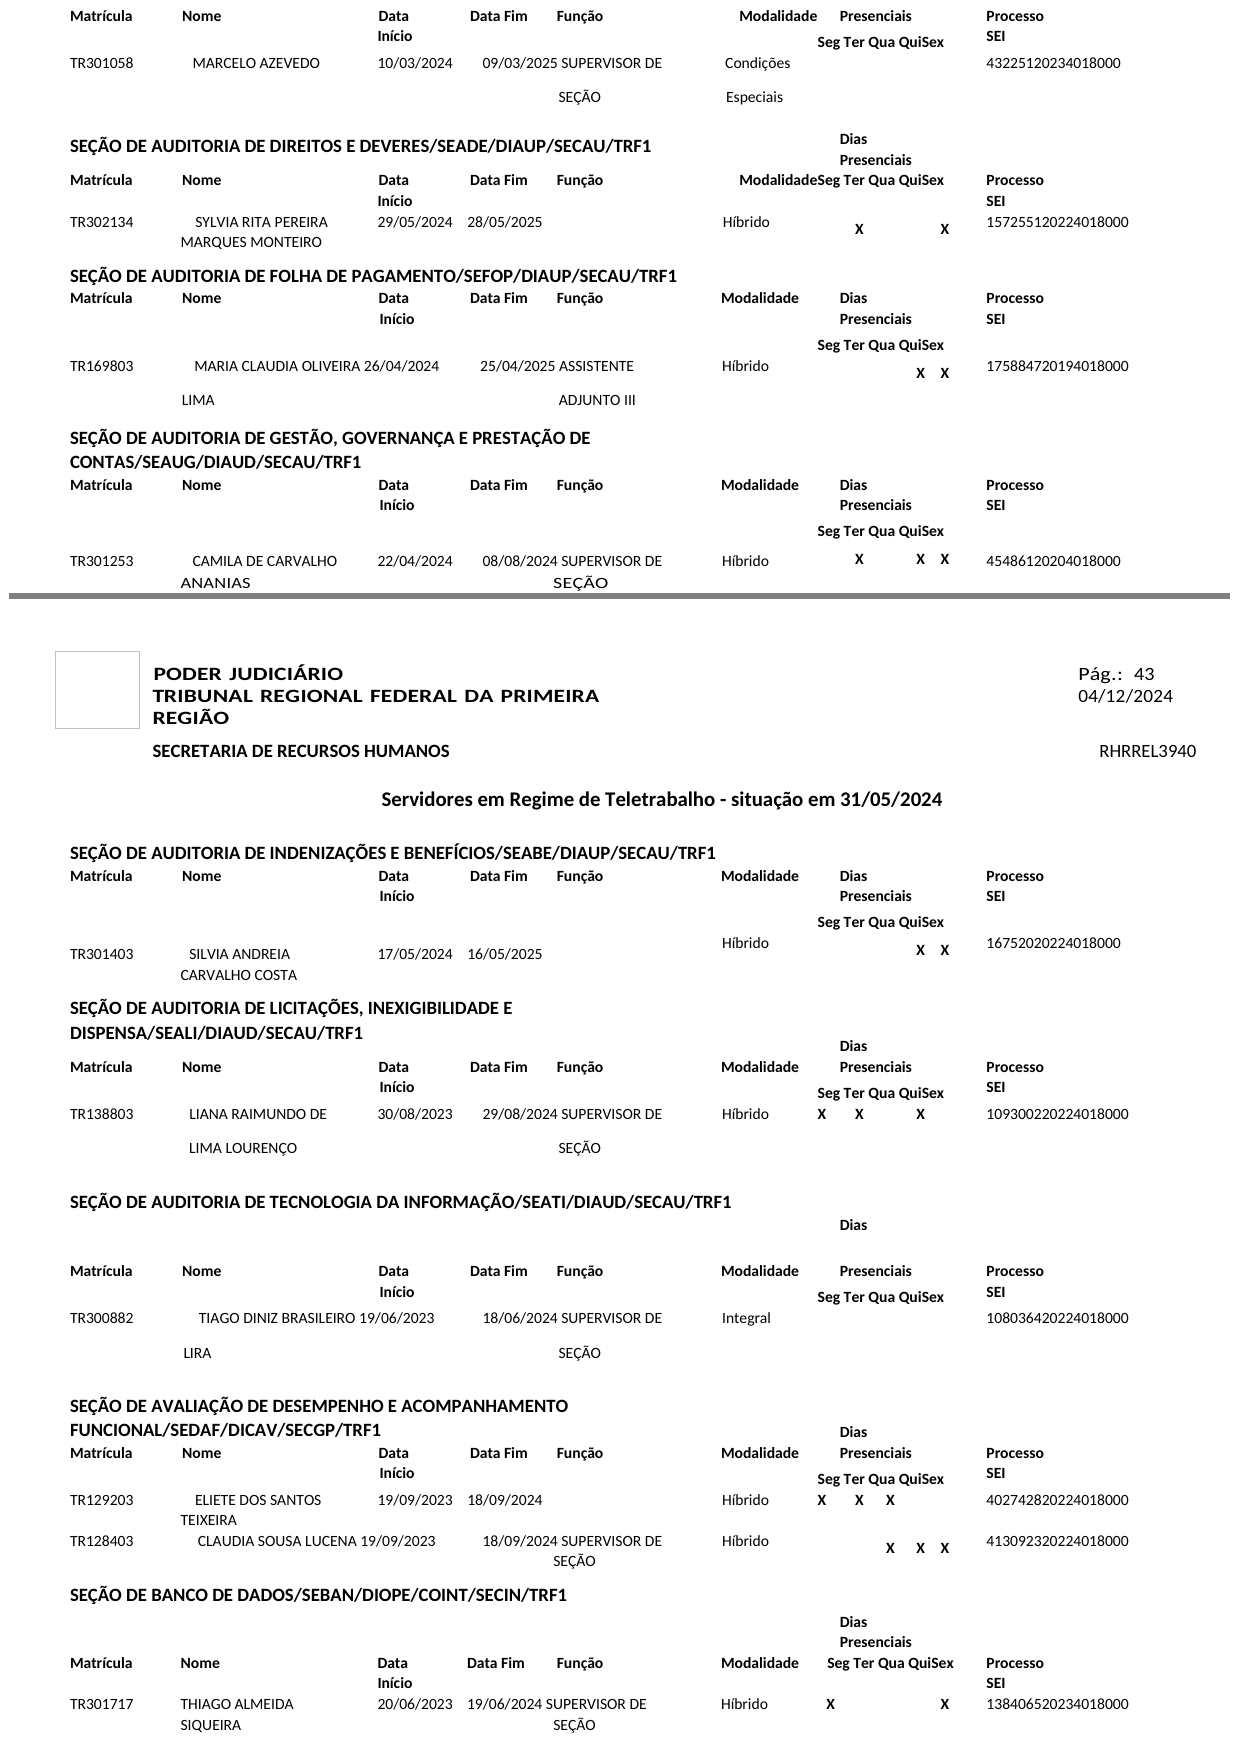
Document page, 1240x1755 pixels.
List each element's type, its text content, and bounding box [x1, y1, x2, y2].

table_cell SEÇÃO DE AUDITORIA DE TECNOLOGIA DA INFORMAÇÃO/SEATI/DIAUD/SECAU/TRF1 [70, 1161, 986, 1215]
table_header RHRREL3940 [986, 739, 1196, 866]
table_cell X X [818, 356, 986, 475]
table_cell Dias Presenciais Seg Ter Qua QuiSex [818, 866, 986, 933]
table_cell Integral [721, 1309, 817, 1443]
table_cell X X X [818, 542, 986, 572]
table_cell Processo SEI [986, 289, 1137, 356]
table_cell [70, 1215, 721, 1262]
table_cell TR301253 CAMILA DE CARVALHO 22/04/2024 08/08/2024 SUPERVISOR DE [70, 542, 721, 572]
table_cell TR300882 TIAGO DINIZ BRASILEIRO 19/06/2023 18/06/2024 SUPERVISOR DE LIRA SEÇÃO SEÇÃO DE AVALIAÇÃO DE DESEMPENHO E ACOMPANHAMENTO FUNCIONAL/SEDAF/DICAV/SECGP/TRF1 [70, 1309, 721, 1443]
table_cell X X X [818, 1490, 986, 1531]
table_cell Matrícula Nome Data Data Fim Função Início [70, 1443, 721, 1490]
table_cell 157255120224018000 [986, 212, 1137, 289]
table_cell Matrícula Nome Data Data Fim Função Início [70, 475, 721, 542]
table_cell Nome [180, 1654, 377, 1694]
table_cell X [909, 1695, 986, 1741]
table_cell Processo SEI [986, 171, 1137, 212]
table_cell Modalidade [721, 289, 817, 356]
table_cell Presenciais Seg Ter Qua QuiSex [818, 1443, 986, 1490]
table_cell Modalidade Seg Ter Qua QuiSex [721, 1654, 986, 1694]
table_cell Processo SEI [986, 1443, 1196, 1490]
table_cell 43225120234018000 [986, 53, 1137, 171]
table_cell TR138803 LIANA RAIMUNDO DE 30/08/2023 29/08/2024 SUPERVISOR DE LIMA LOURENÇO SEÇÃO [70, 1104, 721, 1161]
table_cell Processo SEI [986, 1057, 1196, 1104]
table_cell X X [818, 212, 986, 289]
table_cell Processo SEI [986, 475, 1137, 542]
table_cell Matrícula Nome Data Data Fim Função Modalidade Início [70, 171, 817, 212]
table_cell TR301403 SILVIA ANDREIA 17/05/2024 16/05/2025 CARVALHO COSTA SEÇÃO DE AUDITORIA DE LICITAÇÕES, INEXIGIBILIDADE E DISPENSA/SEALI/DIAUD/SECAU/TRF1 [70, 933, 721, 1057]
table_cell TR301717 [70, 1695, 180, 1741]
table_cell 175884720194018000 [986, 356, 1137, 475]
table_cell Dias Presenciais Seg Ter Qua QuiSex [818, 289, 986, 356]
table_cell TR301058 MARCELO AZEVEDO 10/03/2024 09/03/2025 SUPERVISOR DE Condições SEÇÃO Especiais SEÇÃO DE AUDITORIA DE DIREITOS E DEVERES/SEADE/DIAUP/SECAU/TRF1 [70, 53, 817, 171]
table_cell X X Dias [818, 933, 986, 1057]
table_cell Modalidade [721, 866, 817, 933]
table_cell Híbrido [721, 356, 817, 475]
table_cell Modalidade [721, 1057, 817, 1104]
table_cell Data Fim Função [467, 1654, 721, 1694]
table_cell Híbrido [721, 1490, 817, 1531]
table_cell 413092320224018000 [986, 1531, 1196, 1653]
table_cell Processo SEI [986, 1654, 1196, 1694]
table_cell Matrícula [70, 1654, 180, 1694]
table_cell X X X [818, 1104, 986, 1161]
table_cell Híbrido [721, 933, 817, 1057]
table_cell TR302134 SYLVIA RITA PEREIRA 29/05/2024 28/05/2025 Híbrido MARQUES MONTEIRO SEÇÃO DE AUDITORIA DE FOLHA DE PAGAMENTO/SEFOP/DIAUP/SECAU/TRF1 [70, 212, 817, 289]
table_cell Matrícula Nome Data Data Fim Função Modalidade Início [70, 6, 817, 53]
table_cell Dias [818, 1215, 986, 1262]
table_cell TR129203 ELIETE DOS SANTOS 19/09/2023 18/09/2024 TEIXEIRA [70, 1490, 721, 1531]
table_cell Híbrido [721, 542, 817, 572]
table_cell Matrícula Nome Data Data Fim Função Início [70, 289, 721, 356]
table_cell X X X Dias Presenciais [818, 1531, 986, 1653]
table_header SECRETARIA DE RECURSOS HUMANOS Servidores em Regime de Teletrabalho - situação em 31/05/2024 SEÇÃO DE AUDITORIA DE INDENIZAÇÕES E BENEFÍCIOS/SEABE/DIAUP/SECAU/TRF1 [70, 739, 986, 866]
table_cell Dias [818, 1309, 986, 1443]
table_cell Híbrido X [721, 1695, 854, 1741]
table_cell Processo SEI [986, 6, 1137, 53]
table_cell Modalidade [721, 1443, 817, 1490]
table_cell Matrícula Nome Data Data Fim Função Início [70, 1262, 721, 1308]
table_cell 20/06/2023 [377, 1695, 467, 1741]
table_cell Matrícula Nome Data Data Fim Função Início [70, 1057, 721, 1104]
table_cell Dias Presenciais [818, 53, 986, 171]
table_cell Data Início [377, 1654, 467, 1694]
table_cell 109300220224018000 [986, 1104, 1196, 1262]
table_cell 402742820224018000 [986, 1490, 1196, 1531]
table_cell Presenciais Seg Ter Qua QuiSex [818, 6, 986, 53]
table_cell 16752020224018000 [986, 933, 1196, 1057]
table_cell Híbrido [721, 1104, 817, 1161]
table_cell Processo SEI [986, 866, 1196, 933]
table_cell [854, 1695, 909, 1741]
table_cell Processo SEI [986, 1262, 1196, 1308]
table_cell 138406520234018000 [986, 1695, 1196, 1741]
table_cell 19/06/2024 SUPERVISOR DE SEÇÃO [467, 1695, 721, 1741]
table_cell 45486120204018000 [986, 542, 1137, 572]
table_cell Matrícula Nome Data Data Fim Função Início [70, 866, 721, 933]
table_cell Modalidade [721, 475, 817, 542]
table_cell TR169803 MARIA CLAUDIA OLIVEIRA 26/04/2024 25/04/2025 ASSISTENTE LIMA ADJUNTO III SEÇÃO DE AUDITORIA DE GESTÃO, GOVERNANÇA E PRESTAÇÃO DE CONTAS/SEAUG/DIAUD/SECAU/TRF1 [70, 356, 721, 475]
table_cell Presenciais Seg Ter Qua QuiSex [818, 1262, 986, 1308]
table_cell TR128403 CLAUDIA SOUSA LUCENA 19/09/2023 18/09/2024 SUPERVISOR DE SEÇÃO SEÇÃO DE BANCO DE DADOS/SEBAN/DIOPE/COINT/SECIN/TRF1 [70, 1531, 721, 1653]
table_cell 108036420224018000 [986, 1309, 1196, 1443]
table_cell Modalidade [721, 1262, 817, 1308]
table_cell Presenciais Seg Ter Qua QuiSex [818, 1057, 986, 1104]
table_cell Dias Presenciais Seg Ter Qua QuiSex [818, 475, 986, 542]
table_cell Híbrido [721, 1531, 817, 1653]
table_cell THIAGO ALMEIDA SIQUEIRA [180, 1695, 377, 1741]
table_cell Seg Ter Qua QuiSex [818, 171, 986, 212]
table_cell [721, 1215, 817, 1262]
